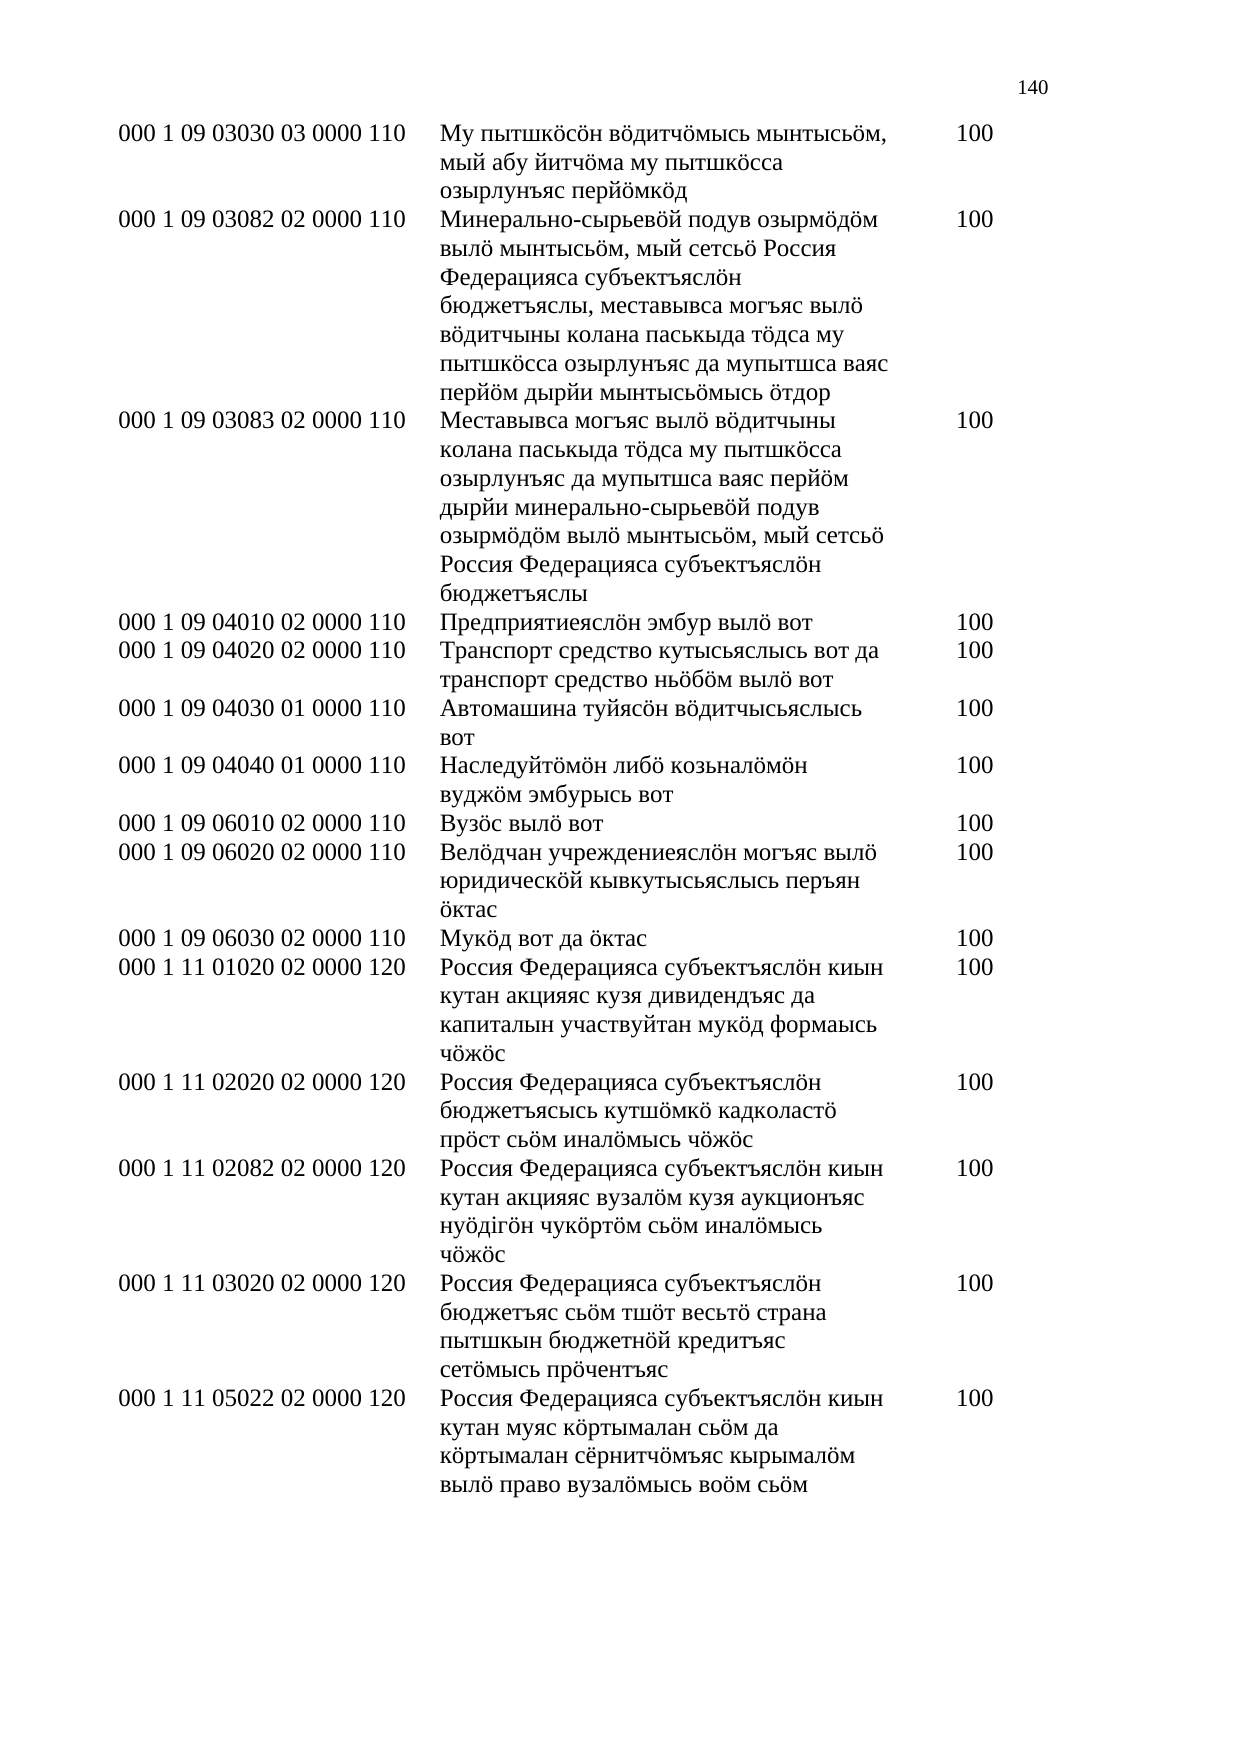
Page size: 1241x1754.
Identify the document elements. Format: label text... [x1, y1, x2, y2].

table_cell 000 1 09 03030 03 0000 110 [107, 118, 428, 204]
table_cell Меставывса могъяс вылö вöдитчыны колана паськыда тöдса му пытшкöсса озырлунъяс да мупытшса ваяс перйöм дырйи минерально-сырьевöй подув озырмöдöм вылö мынтысьöм, мый сетсьö Россия Федерацияса субъектъяслöн бюджетъяслы [428, 406, 901, 607]
table_cell 100 [901, 1383, 1048, 1498]
table_cell Россия Федерацияса субъектъяслöн бюджетъяс сьöм тшöт весьтö страна пытшкын бюджетнöй кредитъяс сетöмысь прöчентъяс [428, 1268, 901, 1383]
table_cell Россия Федерацияса субъектъяслöн киын кутан акцияяс вузалöм кузя аукционъяс нуöдiгöн чукöртöм сьöм иналöмысь чöжöс [428, 1153, 901, 1268]
table_cell 000 1 09 06010 02 0000 110 [107, 808, 428, 837]
table_cell Россия Федерацияса субъектъяслöн киын кутан муяс кöртымалан сьöм да кöртымалан сёрнитчöмъяс кырымалöм вылö право вузалöмысь воöм сьöм [428, 1383, 901, 1498]
table_cell 000 1 09 06030 02 0000 110 [107, 923, 428, 952]
table_cell 000 1 11 02082 02 0000 120 [107, 1153, 428, 1268]
table_cell 100 [901, 1268, 1048, 1383]
table_cell 100 [901, 693, 1048, 751]
table_cell Автомашина туйясöн вöдитчысьяслысь вот [428, 693, 901, 751]
table_cell 100 [901, 204, 1048, 406]
table_cell 100 [901, 1067, 1048, 1153]
table_cell 100 [901, 837, 1048, 923]
table_cell Наследуйтöмöн либö козьналöмöн вуджöм эмбурысь вот [428, 751, 901, 808]
table_cell 000 1 09 06020 02 0000 110 [107, 837, 428, 923]
table_cell 000 1 09 03083 02 0000 110 [107, 406, 428, 607]
table_cell Транспорт средство кутысьяслысь вот да транспорт средство ньöбöм вылö вот [428, 636, 901, 693]
table_cell 000 1 09 04020 02 0000 110 [107, 636, 428, 693]
table_cell 100 [901, 118, 1048, 204]
table_cell Велöдчан учреждениеяслöн могъяс вылö юридическöй кывкутысьяслысь перъян öктас [428, 837, 901, 923]
table_cell 100 [901, 406, 1048, 607]
table_cell 000 1 11 05022 02 0000 120 [107, 1383, 428, 1498]
table_cell Мукöд вот да öктас [428, 923, 901, 952]
table_cell 000 1 11 01020 02 0000 120 [107, 952, 428, 1067]
table_cell Россия Федерацияса субъектъяслöн бюджетъясысь кутшöмкö кадколастö прöст сьöм иналöмысь чöжöс [428, 1067, 901, 1153]
table_cell Му пытшкöсöн вöдитчöмысь мынтысьöм, мый абу йитчöма му пытшкöсса озырлунъяс перйöмкöд [428, 118, 901, 204]
table_cell Вузöс вылö вот [428, 808, 901, 837]
table_cell 100 [901, 952, 1048, 1067]
table_cell 100 [901, 923, 1048, 952]
table_cell 100 [901, 1153, 1048, 1268]
table_cell 000 1 09 03082 02 0000 110 [107, 204, 428, 406]
table_cell 000 1 09 04030 01 0000 110 [107, 693, 428, 751]
table_cell 000 1 11 03020 02 0000 120 [107, 1268, 428, 1383]
table_cell 100 [901, 808, 1048, 837]
table_cell Минерально-сырьевöй подув озырмöдöм вылö мынтысьöм, мый сетсьö Россия Федерацияса субъектъяслöн бюджетъяслы, меставывса могъяс вылö вöдитчыны колана паськыда тöдса му пытшкöсса озырлунъяс да мупытшса ваяс перйöм дырйи мынтысьöмысь öтдор [428, 204, 901, 406]
table_cell 100 [901, 751, 1048, 808]
table_cell 000 1 09 04040 01 0000 110 [107, 751, 428, 808]
table_cell 000 1 11 02020 02 0000 120 [107, 1067, 428, 1153]
table_cell 100 [901, 636, 1048, 693]
table_cell 000 1 09 04010 02 0000 110 [107, 607, 428, 636]
table_cell Предприятиеяслöн эмбур вылö вот [428, 607, 901, 636]
table_cell Россия Федерацияса субъектъяслöн киын кутан акцияяс кузя дивидендъяс да капиталын участвуйтан мукöд формаысь чöжöс [428, 952, 901, 1067]
table_cell 100 [901, 607, 1048, 636]
